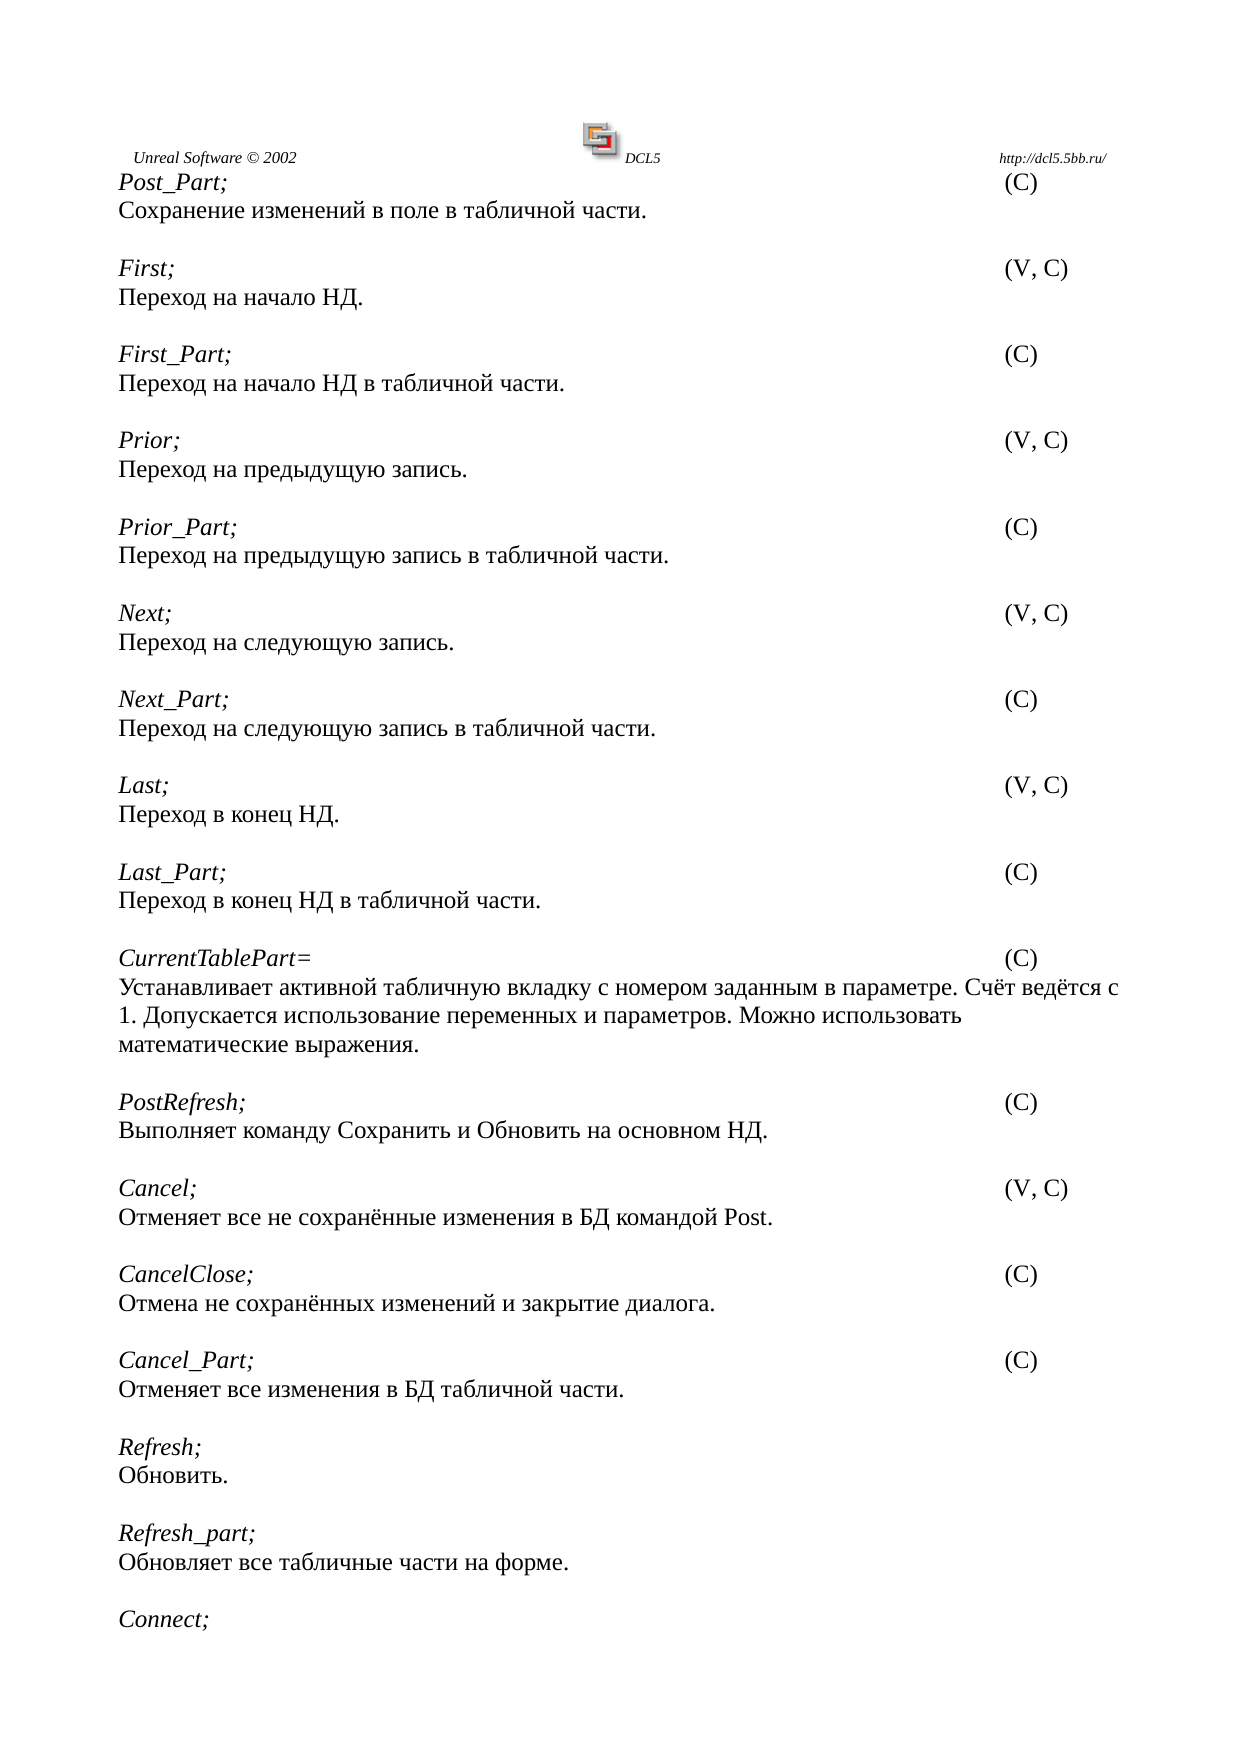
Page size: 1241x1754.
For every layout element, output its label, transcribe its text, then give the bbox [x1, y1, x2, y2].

text Переход на начало НД. [118, 282, 1122, 310]
text Обновить. [118, 1460, 1122, 1489]
text Refresh; [118, 1432, 1122, 1460]
text Сохранение изменений в поле в табличной части. [118, 195, 1122, 224]
text Устанавливает активной табличную вкладку с номером заданным в параметре. Счёт ведётся с 1. Допускается использование переменных и параметров. Можно использовать математические выражения. [118, 972, 1122, 1058]
text CancelClose; (C) [118, 1259, 1122, 1288]
text Переход в конец НД. [118, 799, 1122, 828]
text Last; (V, C) [118, 770, 1122, 799]
text Prior_Part; (C) [118, 512, 1122, 540]
text Next_Part; (C) [118, 684, 1122, 713]
text Переход на предыдущую запись. [118, 454, 1122, 483]
text Cancel; (V, C) [118, 1173, 1122, 1202]
text Обновляет все табличные части на форме. [118, 1547, 1122, 1575]
text Переход на предыдущую запись в табличной части. [118, 540, 1122, 569]
text Connect; [118, 1604, 1122, 1633]
text Отменяет все изменения в БД табличной части. [118, 1374, 1122, 1403]
text Переход на следующую запись в табличной части. [118, 713, 1122, 742]
text Переход на следующую запись. [118, 627, 1122, 655]
text Отменяет все не сохранённые изменения в БД командой Post. [118, 1202, 1122, 1230]
text Cancel_Part; (C) [118, 1345, 1122, 1374]
text Переход на начало НД в табличной части. [118, 368, 1122, 397]
text Отмена не сохранённых изменений и закрытие диалога. [118, 1288, 1122, 1317]
text Переход в конец НД в табличной части. [118, 885, 1122, 914]
picture [579, 118, 625, 164]
text PostRefresh; (C) [118, 1087, 1122, 1115]
text First; (V, C) [118, 253, 1122, 282]
text Last_Part; (C) [118, 857, 1122, 885]
text CurrentTablePart= (C) [118, 943, 1122, 972]
text Выполняет команду Сохранить и Обновить на основном НД. [118, 1115, 1122, 1144]
text Next; (V, C) [118, 598, 1122, 627]
text Refresh_part; [118, 1518, 1122, 1547]
text Post_Part; (C) [118, 167, 1122, 195]
text First_Part; (C) [118, 339, 1122, 368]
text Prior; (V, C) [118, 425, 1122, 454]
